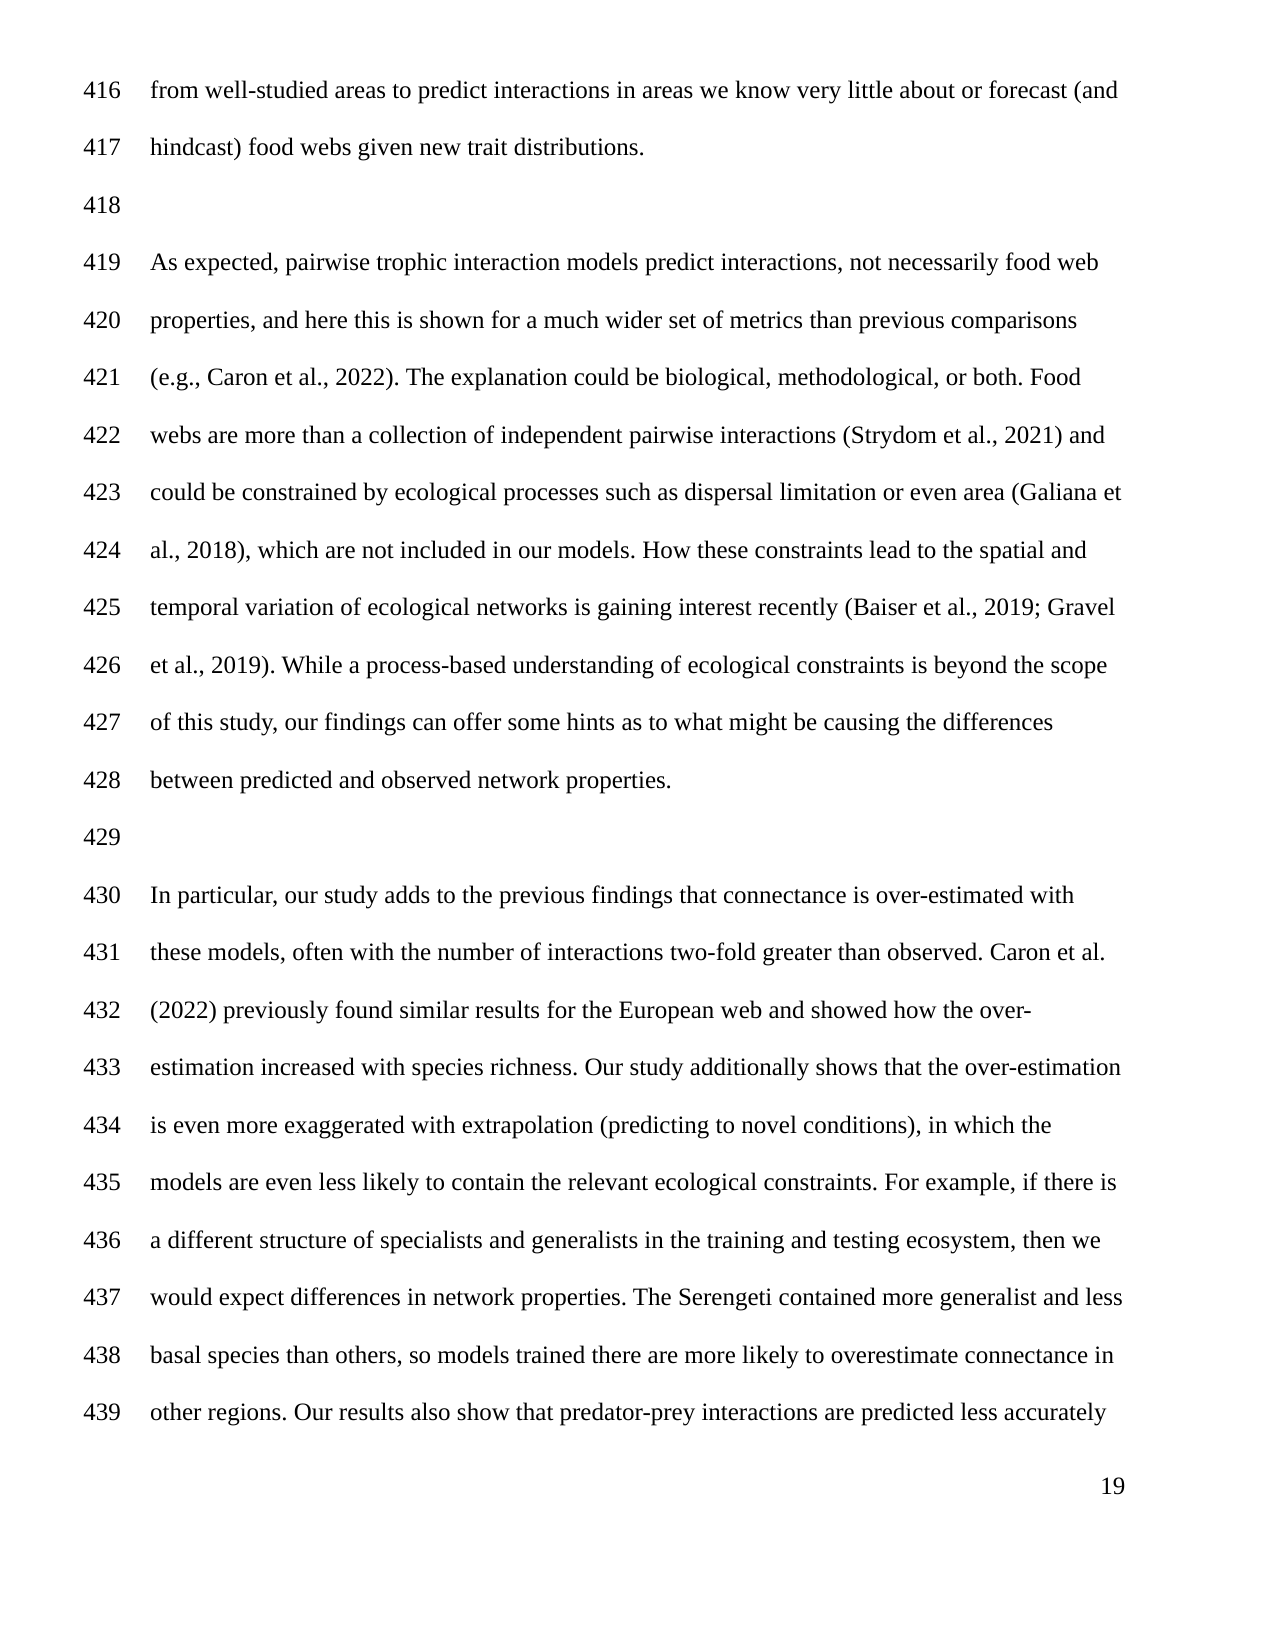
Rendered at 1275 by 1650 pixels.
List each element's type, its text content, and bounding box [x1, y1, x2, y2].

text In particular, our study adds to the previous findings that connectance is over-estimated with these models, often with the number of interactions two-fold greater than observed. Caron et al. (2022) previously found similar results for the European web and showed how the over-estimation increased with species richness. Our study additionally shows that the over-estimation is even more exaggerated with extrapolation (predicting to novel conditions), in which the models are even less likely to contain the relevant ecological constraints. For example, if there is a different structure of specialists and generalists in the training and testing ecosystem, then we would expect differences in network properties. The Serengeti contained more generalist and less basal species than others, so models trained there are more likely to overestimate connectance in other regions. Our results also show that predator-prey interactions are predicted less accurately [150, 880, 1125, 1426]
text from well-studied areas to predict interactions in areas we know very little about or forecast (and hindcast) food webs given new trait distributions. [150, 75, 1125, 161]
text As expected, pairwise trophic interaction models predict interactions, not necessarily food web properties, and here this is shown for a much wider set of metrics than previous comparisons (e.g., Caron et al., 2022). The explanation could be biological, methodological, or both. Food webs are more than a collection of independent pairwise interactions (Strydom et al., 2021) and could be constrained by ecological processes such as dispersal limitation or even area (Galiana et al., 2018), which are not included in our models. How these constraints lead to the spatial and temporal variation of ecological networks is gaining interest recently (Baiser et al., 2019; Gravel et al., 2019). While a process-based understanding of ecological constraints is beyond the scope of this study, our findings can offer some hints as to what might be causing the differences between predicted and observed network properties. [150, 247, 1125, 794]
